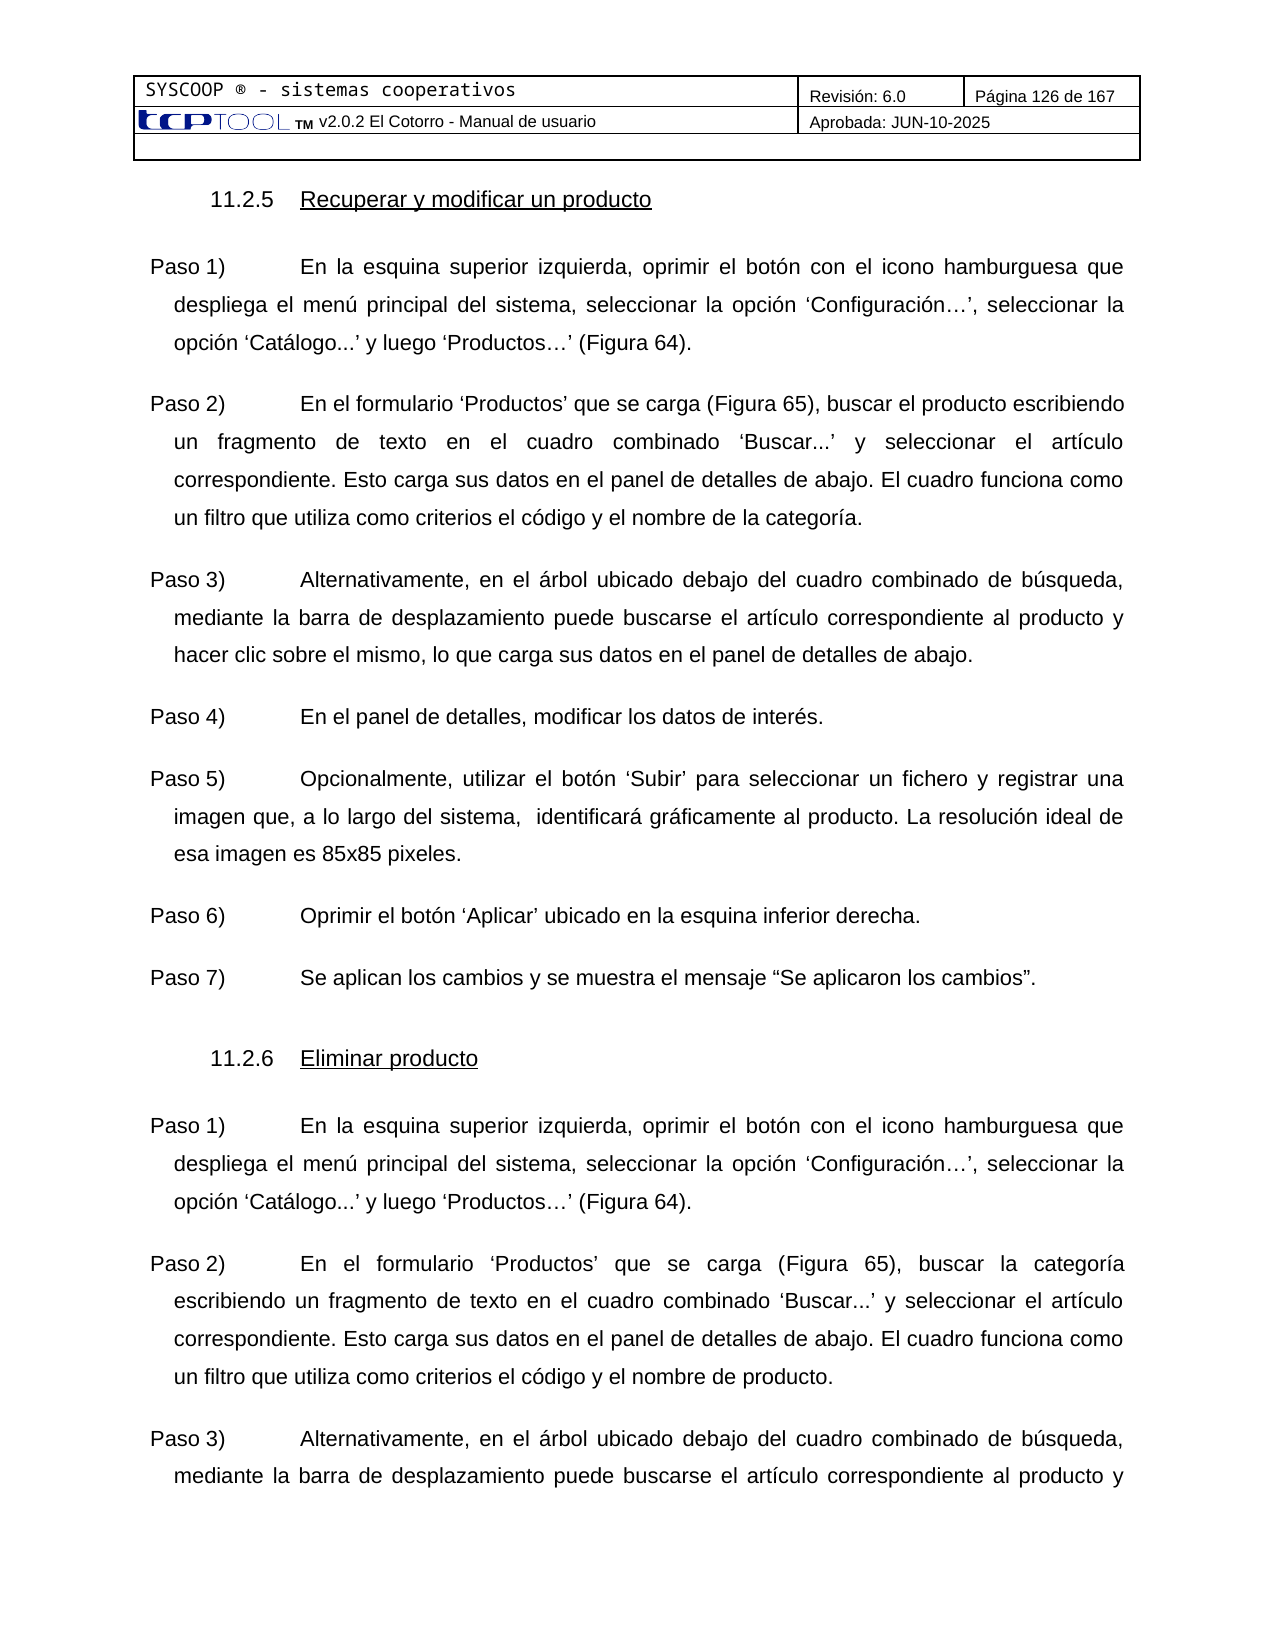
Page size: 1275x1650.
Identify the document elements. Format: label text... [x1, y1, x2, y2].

list Alternativamente, en el árbol ubicado debajo del cuadro combinado de búsqueda, mediante la barra de desplazamiento puede buscarse el artículo correspondiente al producto y hacer clic sobre el mismo, lo que carga sus datos en el panel de detalles de abajo. [150, 567, 1125, 667]
list En la esquina superior izquierda, oprimir el botón con el icono hamburguesa que despliega el menú principal del sistema, seleccionar la opción ‘Configuración…’, seleccionar la opción ‘Catálogo...’ y luego ‘Productos…’ (Figura 64). [150, 254, 1125, 355]
list Alternativamente, en el árbol ubicado debajo del cuadro combinado de búsqueda, mediante la barra de desplazamiento puede buscarse el artículo correspondiente al producto y [150, 1426, 1125, 1489]
list En el panel de detalles, modificar los datos de interés. [150, 704, 1125, 729]
subtitle Recuperar y modificar un producto [210, 186, 1125, 212]
list En la esquina superior izquierda, oprimir el botón con el icono hamburguesa que despliega el menú principal del sistema, seleccionar la opción ‘Configuración…’, seleccionar la opción ‘Catálogo...’ y luego ‘Productos…’ (Figura 64). [150, 1113, 1125, 1214]
list Oprimir el botón ‘Aplicar’ ubicado en la esquina inferior derecha. [150, 903, 1125, 928]
subtitle Eliminar producto [210, 1045, 1125, 1071]
list En el formulario ‘Productos’ que se carga (Figura 65), buscar la categoría escribiendo un fragmento de texto en el cuadro combinado ‘Buscar...’ y seleccionar el artículo correspondiente. Esto carga sus datos en el panel de detalles de abajo. El cuadro funciona como un filtro que utiliza como criterios el código y el nombre de producto. [150, 1250, 1125, 1389]
list Opcionalmente, utilizar el botón ‘Subir’ para seleccionar un fichero y registrar una imagen que, a lo largo del sistema, identificará gráficamente al producto. La resolución ideal de esa imagen es 85x85 pixeles. [150, 766, 1125, 867]
list Se aplican los cambios y se muestra el mensaje “Se aplicaron los cambios”. [150, 965, 1125, 990]
list En el formulario ‘Productos’ que se carga (Figura 65), buscar el producto escribiendo un fragmento de texto en el cuadro combinado ‘Buscar...’ y seleccionar el artículo correspondiente. Esto carga sus datos en el panel de detalles de abajo. El cuadro funciona como un filtro que utiliza como criterios el código y el nombre de la categoría. [150, 391, 1125, 530]
picture [138, 110, 290, 130]
